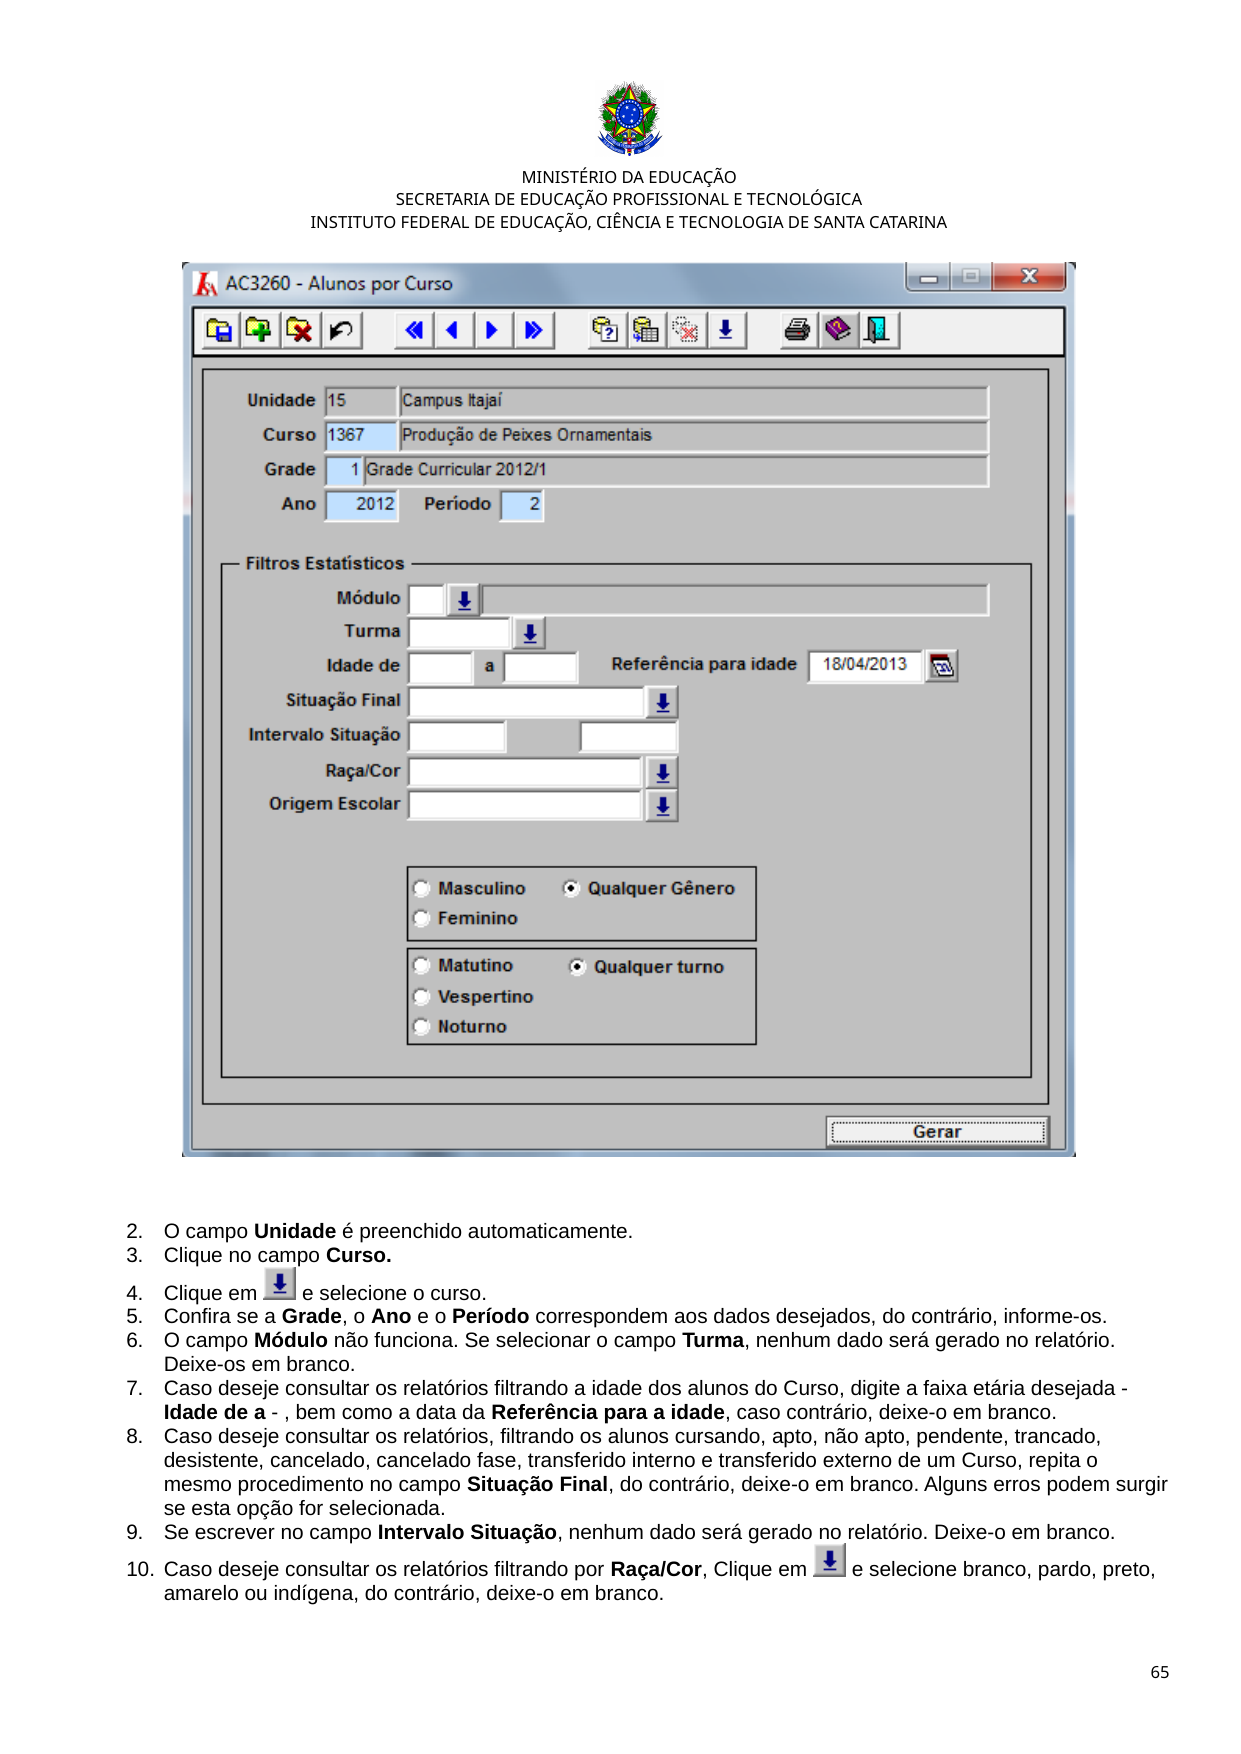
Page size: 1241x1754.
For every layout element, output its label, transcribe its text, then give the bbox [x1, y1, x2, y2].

picture [594, 80, 664, 157]
list Se escrever no campo Intervalo Situação, nenhum dado será gerado no relatório. Deixe-o em branco. [126, 1520, 1169, 1544]
picture [263, 1267, 296, 1300]
picture [813, 1543, 846, 1577]
list Confira se a Grade, o Ano e o Período correspondem aos dados desejados, do contrário, informe-os. [126, 1304, 1169, 1328]
list Clique no campo Curso. [126, 1243, 1169, 1267]
list O campo Módulo não funciona. Se selecionar o campo Turma, nenhum dado será gerado no relatório. Deixe-os em branco. [126, 1328, 1169, 1376]
list Caso deseje consultar os relatórios filtrando a idade dos alunos do Curso, digite a faixa etária desejada - Idade de a - , bem como a data da Referência para a idade, caso contrário, deixe-o em branco. [126, 1376, 1169, 1424]
list O campo Unidade é preenchido automaticamente. [126, 1219, 1169, 1243]
list Clique em e selecione o curso. [126, 1267, 1169, 1304]
list Caso deseje consultar os relatórios filtrando por Raça/Cor, Clique em e selecione branco, pardo, preto, amarelo ou indígena, do contrário, deixe-o em branco. [126, 1544, 1169, 1605]
list Caso deseje consultar os relatórios, filtrando os alunos cursando, apto, não apto, pendente, trancado, desistente, cancelado, cancelado fase, transferido interno e transferido externo de um Curso, repita o mesmo procedimento no campo Situação Final, do contrário, deixe-o em branco. Alguns erros podem surgir se esta opção for selecionada. [126, 1424, 1169, 1520]
